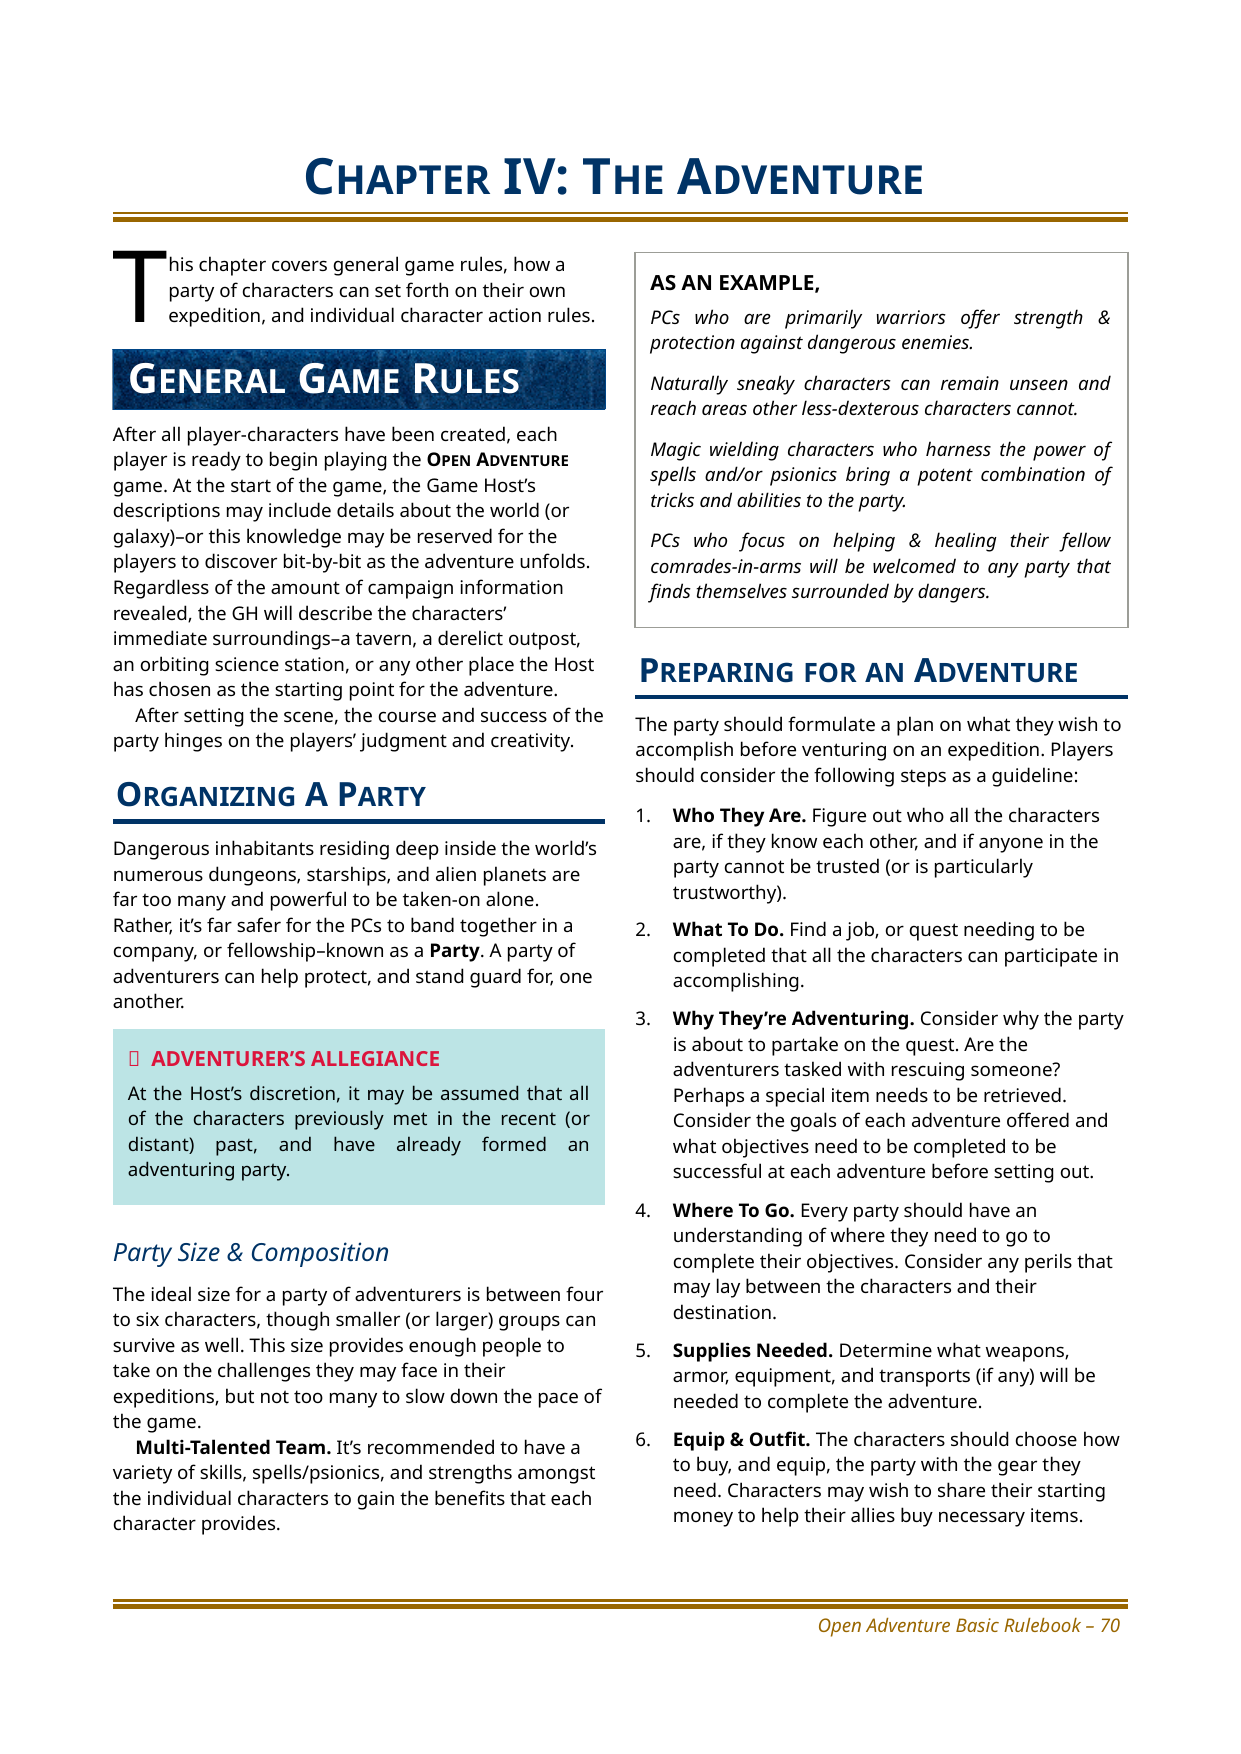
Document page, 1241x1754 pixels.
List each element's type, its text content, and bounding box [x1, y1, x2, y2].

text This chapter covers general game rules, how a party of characters can set forth on their own expedition, and individual character action rules. [113, 252, 605, 328]
text The party should formulate a plan on what they wish to accomplish before venturing on an expedition. Players should consider the following steps as a guideline: [635, 711, 1128, 788]
list Equip & Outfit. The characters should choose how to buy, and equip, the party with the gear they need. Characters may wish to share their starting money to help their allies buy necessary items. [635, 1426, 1128, 1528]
table_header As An Example, PCs who are primarily warriors offer strength & protection against dangerous enemies. Naturally sneaky characters can remain unseen and reach areas other less-dexterous characters cannot. Magic wielding characters who harness the power of spells and/or psionics bring a potent combination of tricks and abilities to the party. PCs who focus on helping & healing their fellow comrades-in-arms will be welcomed to any party that finds themselves surrounded by dangers. [636, 253, 1127, 627]
text The ideal size for a party of adventurers is between four to six characters, though smaller (or larger) groups can survive as well. This size provides enough people to take on the challenges they may face in their expeditions, but not too many to slow down the pace of the game. [113, 1281, 605, 1434]
subtitle Party Size & Composition [113, 1235, 605, 1269]
text After setting the scene, the course and success of the party hinges on the players’ judgment and creativity. [113, 702, 605, 753]
table_header  Adventurer’s Allegiance At the host’s discretion, it may be assumed that all of the characters previously met in the recent (or distant) past, and have already formed an adventuring party. [113, 1029, 605, 1205]
text Dangerous inhabitants residing deep inside the world’s numerous dungeons, starships, and alien planets are far too many and powerful to be taken-on alone. Rather, it’s far safer for the PCs to band together in a company, or fellowship–known as a party. A party of adventurers can help protect, and stand guard for, one another. [113, 836, 605, 1014]
subtitle Preparing for an Adventure [635, 643, 1128, 695]
list Who They Are. Figure out who all the characters are, if they know each other, and if anyone in the party cannot be trusted (or is particularly trustworthy). [635, 803, 1128, 905]
subtitle Organizing A Party [113, 768, 605, 819]
list Why They’re Adventuring. Consider why the party is about to partake on the quest. Are the adventurers tasked with rescuing someone? Perhaps a special item needs to be retrieved. Consider the goals of each adventure offered and what objectives need to be completed to be successful at each adventure before setting out. [635, 1006, 1128, 1184]
list What to Do. Find a job, or quest needing to be completed that all the characters can participate in accomplishing. [635, 917, 1128, 993]
list Where to Go. Every party should have an understanding of where they need to go to complete their objectives. Consider any perils that may lay between the characters and their destination. [635, 1197, 1128, 1324]
subtitle General Game Rules [114, 350, 605, 409]
list Supplies Needed. Determine what weapons, armor, equipment, and transports (if any) will be needed to complete the adventure. [635, 1337, 1128, 1413]
text Multi-Talented Team. It’s recommended to have a variety of skills, spells/psionics, and strengths amongst the individual characters to gain the benefits that each character provides. [113, 1434, 605, 1536]
text After all player-characters have been created, each player is ready to begin playing the Open Adventure game. At the start of the game, the game host’s descriptions may include details about the world (or galaxy)–or this knowledge may be reserved for the players to discover bit-by-bit as the adventure unfolds. Regardless of the amount of campaign information revealed, the GH will describe the characters’ immediate surroundings–a tavern, a derelict outpost, an orbiting science station, or any other place the Host has chosen as the starting point for the adventure. [113, 421, 605, 702]
